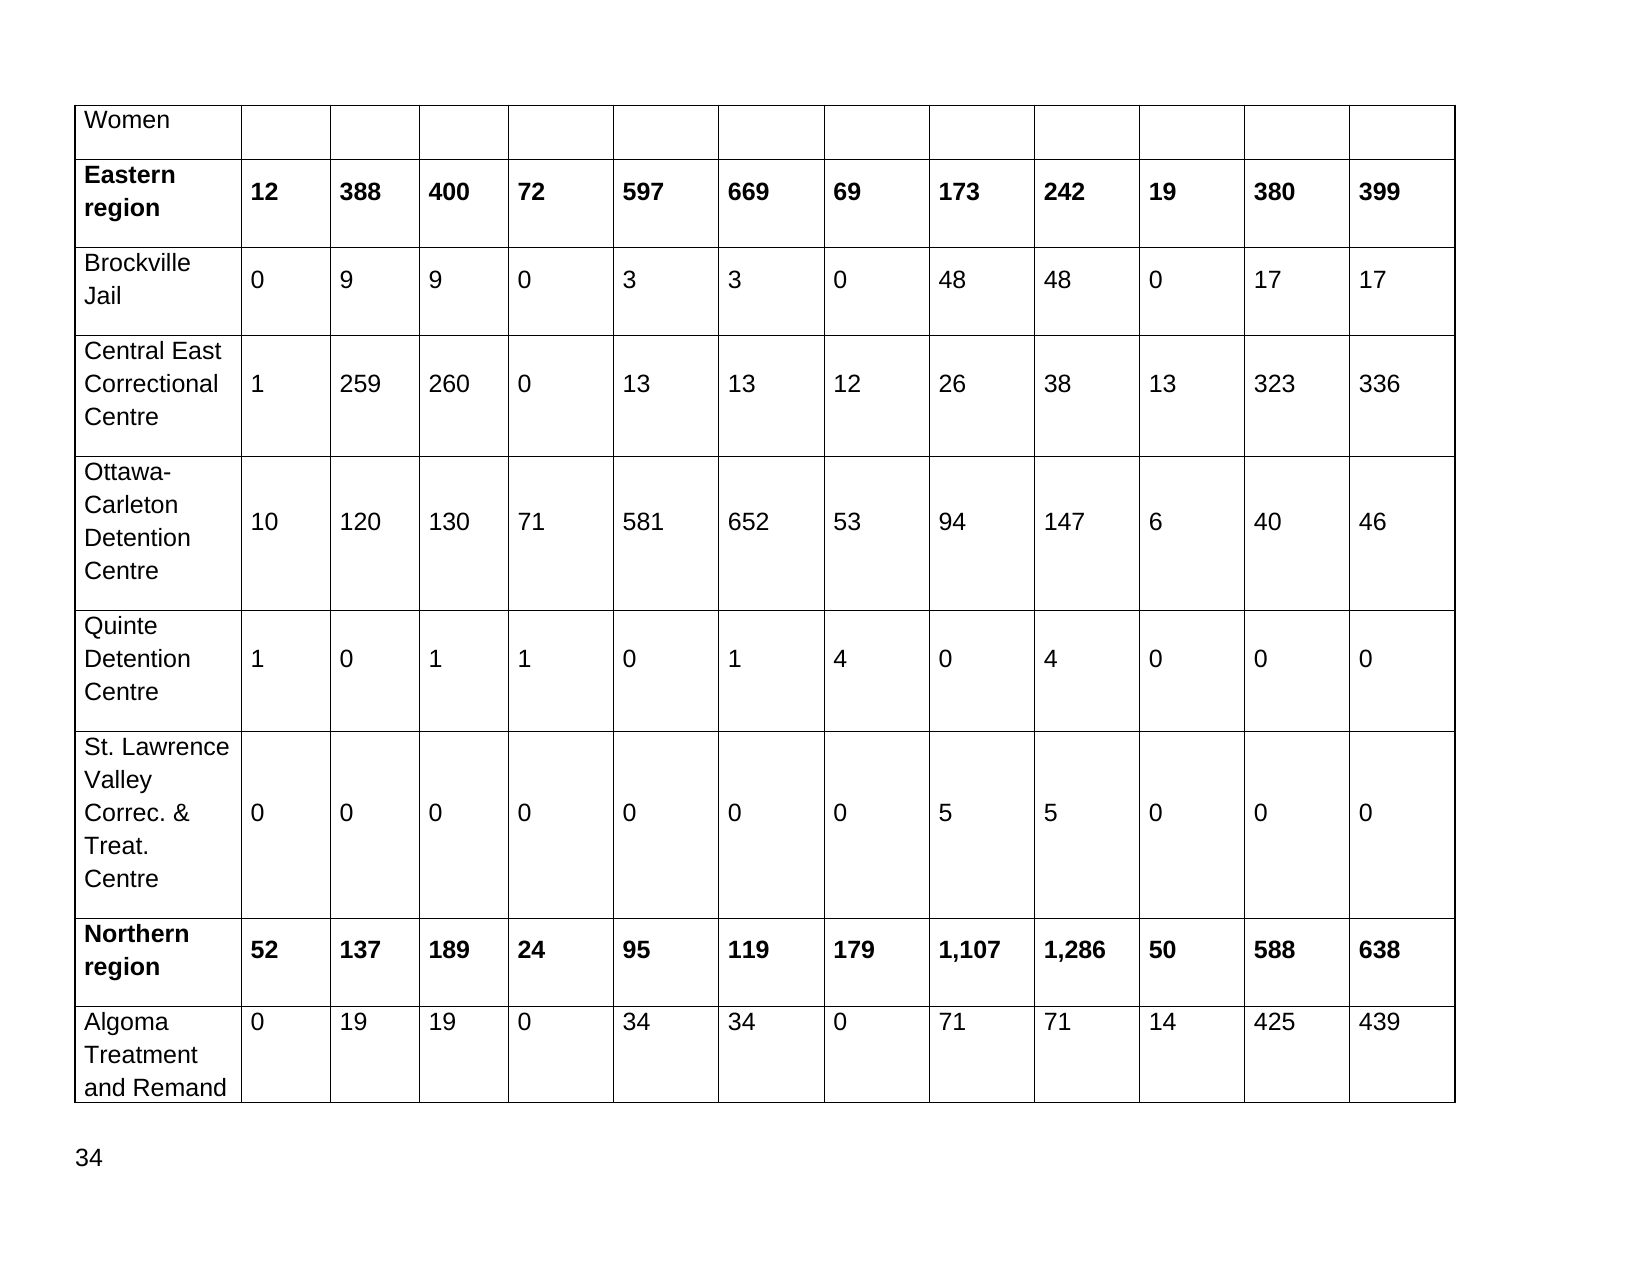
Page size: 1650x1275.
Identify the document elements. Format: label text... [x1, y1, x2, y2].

table_cell 0 [509, 1007, 613, 1102]
table_cell 19 [420, 1007, 508, 1102]
table_cell 1 [242, 611, 330, 731]
table_cell 1 [719, 611, 824, 731]
table_cell [614, 106, 718, 159]
table_cell 9 [331, 248, 419, 335]
table_cell [1350, 106, 1454, 159]
table_cell 48 [1035, 248, 1139, 335]
table_cell 137 [331, 919, 419, 1006]
table_cell 6 [1140, 457, 1244, 610]
table_cell 0 [1350, 611, 1454, 731]
table_cell [242, 106, 330, 159]
table_cell 53 [825, 457, 929, 610]
table_cell 1,286 [1035, 919, 1139, 1006]
table_cell St. Lawrence Valley Correc. & Treat. Centre [76, 732, 241, 918]
table_cell 400 [420, 160, 508, 247]
table_cell 588 [1245, 919, 1349, 1006]
table_cell Quinte Detention Centre [76, 611, 241, 731]
table_cell 71 [930, 1007, 1034, 1102]
table_cell 652 [719, 457, 824, 610]
table_cell 94 [930, 457, 1034, 610]
table_cell 0 [331, 732, 419, 918]
table_cell Ottawa-Carleton Detention Centre [76, 457, 241, 610]
table_cell 1,107 [930, 919, 1034, 1006]
table_cell [1140, 106, 1244, 159]
table_cell 388 [331, 160, 419, 247]
table_cell 336 [1350, 336, 1454, 456]
table_cell 0 [1140, 611, 1244, 731]
table_cell 46 [1350, 457, 1454, 610]
table_cell 9 [420, 248, 508, 335]
table_cell 48 [930, 248, 1034, 335]
table_cell Northern region [76, 919, 241, 1006]
table_cell 0 [825, 1007, 929, 1102]
table_cell 24 [509, 919, 613, 1006]
table_cell [1035, 106, 1139, 159]
table_cell 34 [719, 1007, 824, 1102]
table_cell 0 [930, 611, 1034, 731]
table_cell 259 [331, 336, 419, 456]
table_cell 5 [930, 732, 1034, 918]
table_cell 0 [825, 732, 929, 918]
table_cell [420, 106, 508, 159]
table_cell Algoma Treatment and Remand [76, 1007, 241, 1102]
table_cell 0 [1245, 611, 1349, 731]
table_cell [825, 106, 929, 159]
table_cell 69 [825, 160, 929, 247]
table_cell Women [76, 106, 241, 159]
table_cell 38 [1035, 336, 1139, 456]
table_cell 26 [930, 336, 1034, 456]
table_cell 72 [509, 160, 613, 247]
table_cell 0 [242, 732, 330, 918]
table_cell 12 [242, 160, 330, 247]
table_cell [1245, 106, 1349, 159]
table_cell 50 [1140, 919, 1244, 1006]
table_cell 5 [1035, 732, 1139, 918]
table_cell 179 [825, 919, 929, 1006]
table_cell 13 [719, 336, 824, 456]
table_cell 13 [1140, 336, 1244, 456]
table_cell 638 [1350, 919, 1454, 1006]
table_cell 0 [1245, 732, 1349, 918]
table_cell 71 [509, 457, 613, 610]
table_cell Eastern region [76, 160, 241, 247]
table_cell 0 [331, 611, 419, 731]
table_cell 380 [1245, 160, 1349, 247]
table_cell 581 [614, 457, 718, 610]
table_cell 0 [614, 611, 718, 731]
table_cell 425 [1245, 1007, 1349, 1102]
table_cell 14 [1140, 1007, 1244, 1102]
table_cell 10 [242, 457, 330, 610]
table_cell 95 [614, 919, 718, 1006]
table_cell 3 [719, 248, 824, 335]
table_cell 3 [614, 248, 718, 335]
table_cell 0 [1140, 248, 1244, 335]
table_cell 1 [242, 336, 330, 456]
table_cell 323 [1245, 336, 1349, 456]
table_cell [930, 106, 1034, 159]
table_cell 439 [1350, 1007, 1454, 1102]
table_cell 19 [1140, 160, 1244, 247]
table_cell 17 [1350, 248, 1454, 335]
table_cell 1 [420, 611, 508, 731]
table_cell 0 [825, 248, 929, 335]
table_cell 242 [1035, 160, 1139, 247]
table_cell 1 [509, 611, 613, 731]
table_cell Brockville Jail [76, 248, 241, 335]
table_cell [509, 106, 613, 159]
table_cell 669 [719, 160, 824, 247]
table_cell 119 [719, 919, 824, 1006]
table_cell Central East Correctional Centre [76, 336, 241, 456]
table_cell 597 [614, 160, 718, 247]
table_cell 40 [1245, 457, 1349, 610]
table_cell 0 [509, 336, 613, 456]
table_cell 19 [331, 1007, 419, 1102]
table_cell 12 [825, 336, 929, 456]
table_cell 4 [1035, 611, 1139, 731]
table_cell 52 [242, 919, 330, 1006]
table_cell 260 [420, 336, 508, 456]
table_cell 0 [509, 732, 613, 918]
table_cell 130 [420, 457, 508, 610]
table_cell 189 [420, 919, 508, 1006]
table_cell 0 [614, 732, 718, 918]
table_cell 4 [825, 611, 929, 731]
table_cell 0 [1350, 732, 1454, 918]
table_cell 13 [614, 336, 718, 456]
table_cell 71 [1035, 1007, 1139, 1102]
table_cell [331, 106, 419, 159]
table_cell 0 [242, 1007, 330, 1102]
table_cell 34 [614, 1007, 718, 1102]
table_cell 399 [1350, 160, 1454, 247]
table_cell 120 [331, 457, 419, 610]
table_cell 0 [509, 248, 613, 335]
table_cell [719, 106, 824, 159]
table_cell 0 [420, 732, 508, 918]
table_cell 17 [1245, 248, 1349, 335]
table_cell 173 [930, 160, 1034, 247]
table_cell 0 [719, 732, 824, 918]
table_cell 147 [1035, 457, 1139, 610]
table_cell 0 [242, 248, 330, 335]
table_cell 0 [1140, 732, 1244, 918]
